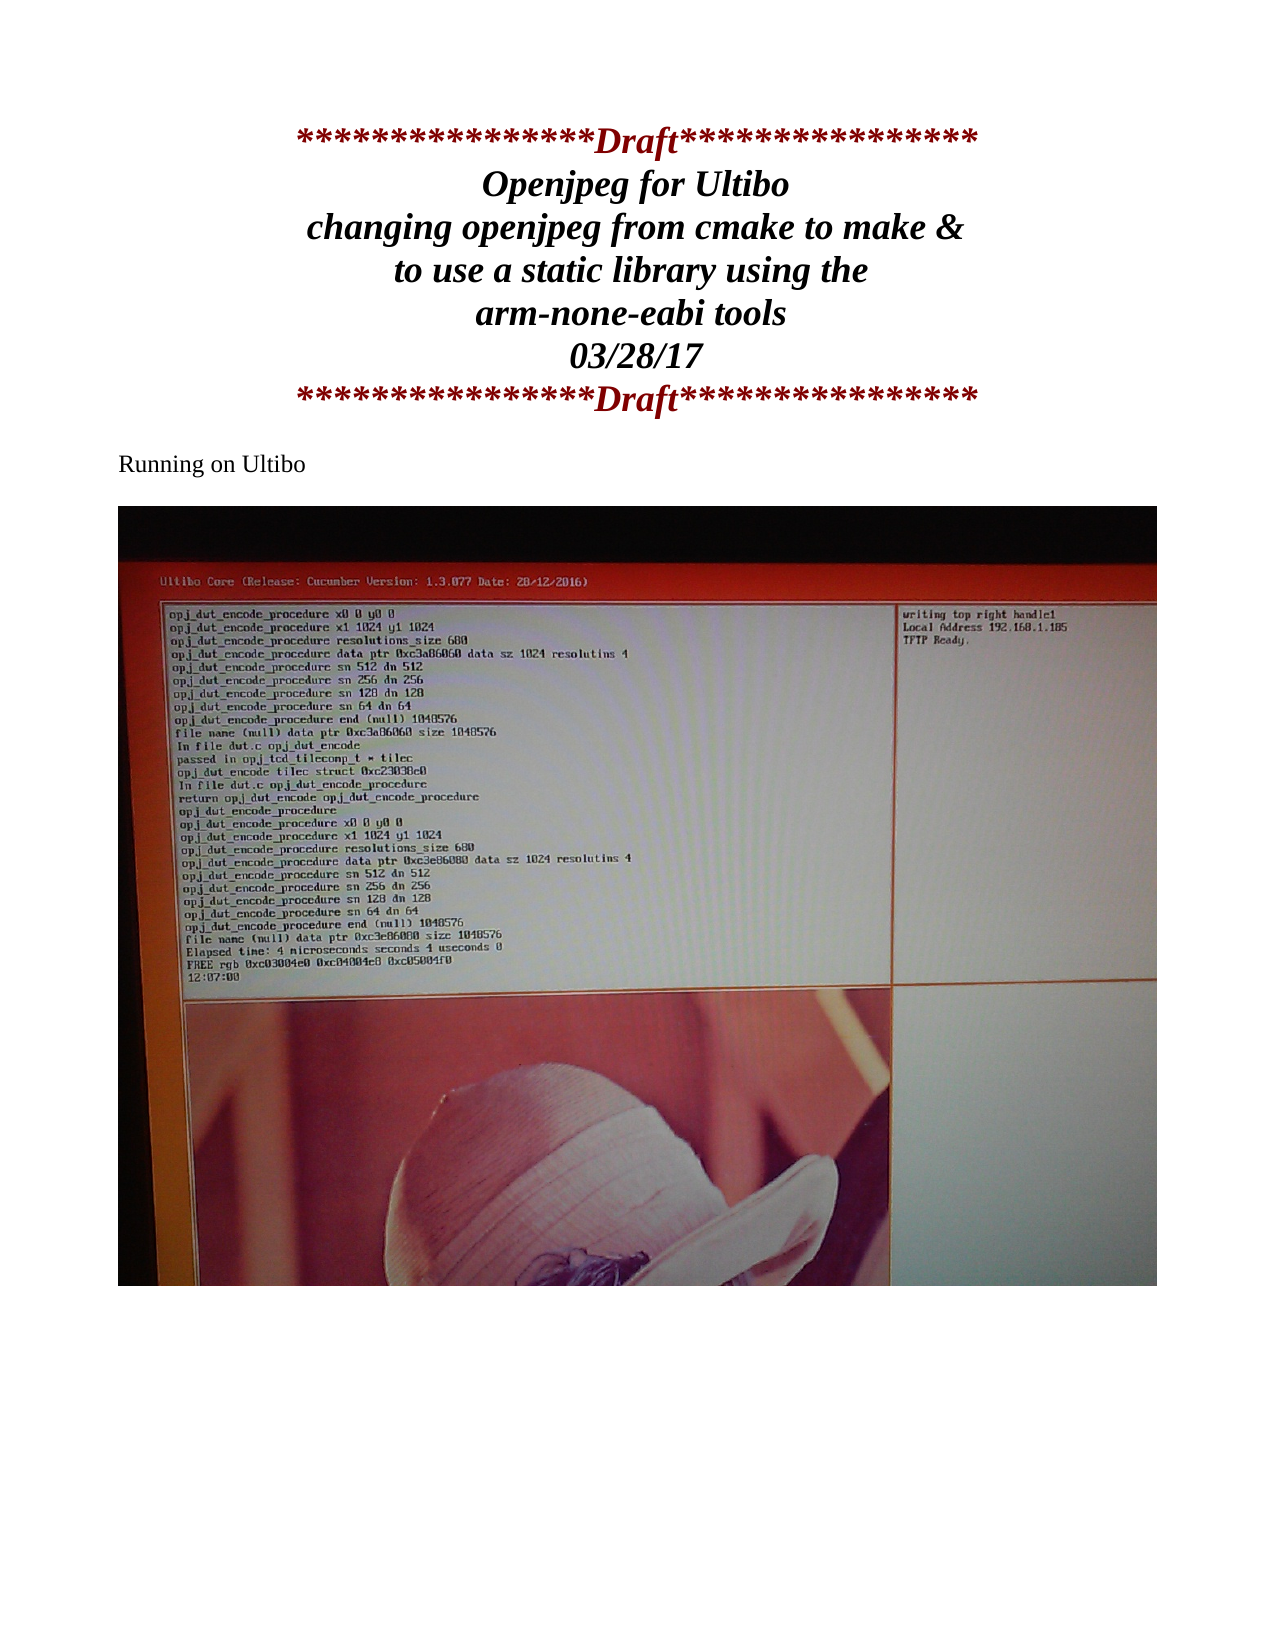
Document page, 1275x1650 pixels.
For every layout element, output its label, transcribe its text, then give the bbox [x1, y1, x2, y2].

text 03/28/17 [118, 334, 1157, 377]
text ****************Draft**************** [118, 377, 1157, 420]
text Running on Ultibo [118, 449, 1157, 477]
picture [118, 506, 1157, 1286]
text to use a static library using the [118, 247, 1157, 291]
text arm-none-eabi tools [118, 291, 1157, 334]
text ****************Draft**************** [118, 118, 1157, 161]
text Openjpeg for Ultibo [118, 161, 1157, 204]
text changing openjpeg from cmake to make & [118, 204, 1157, 247]
